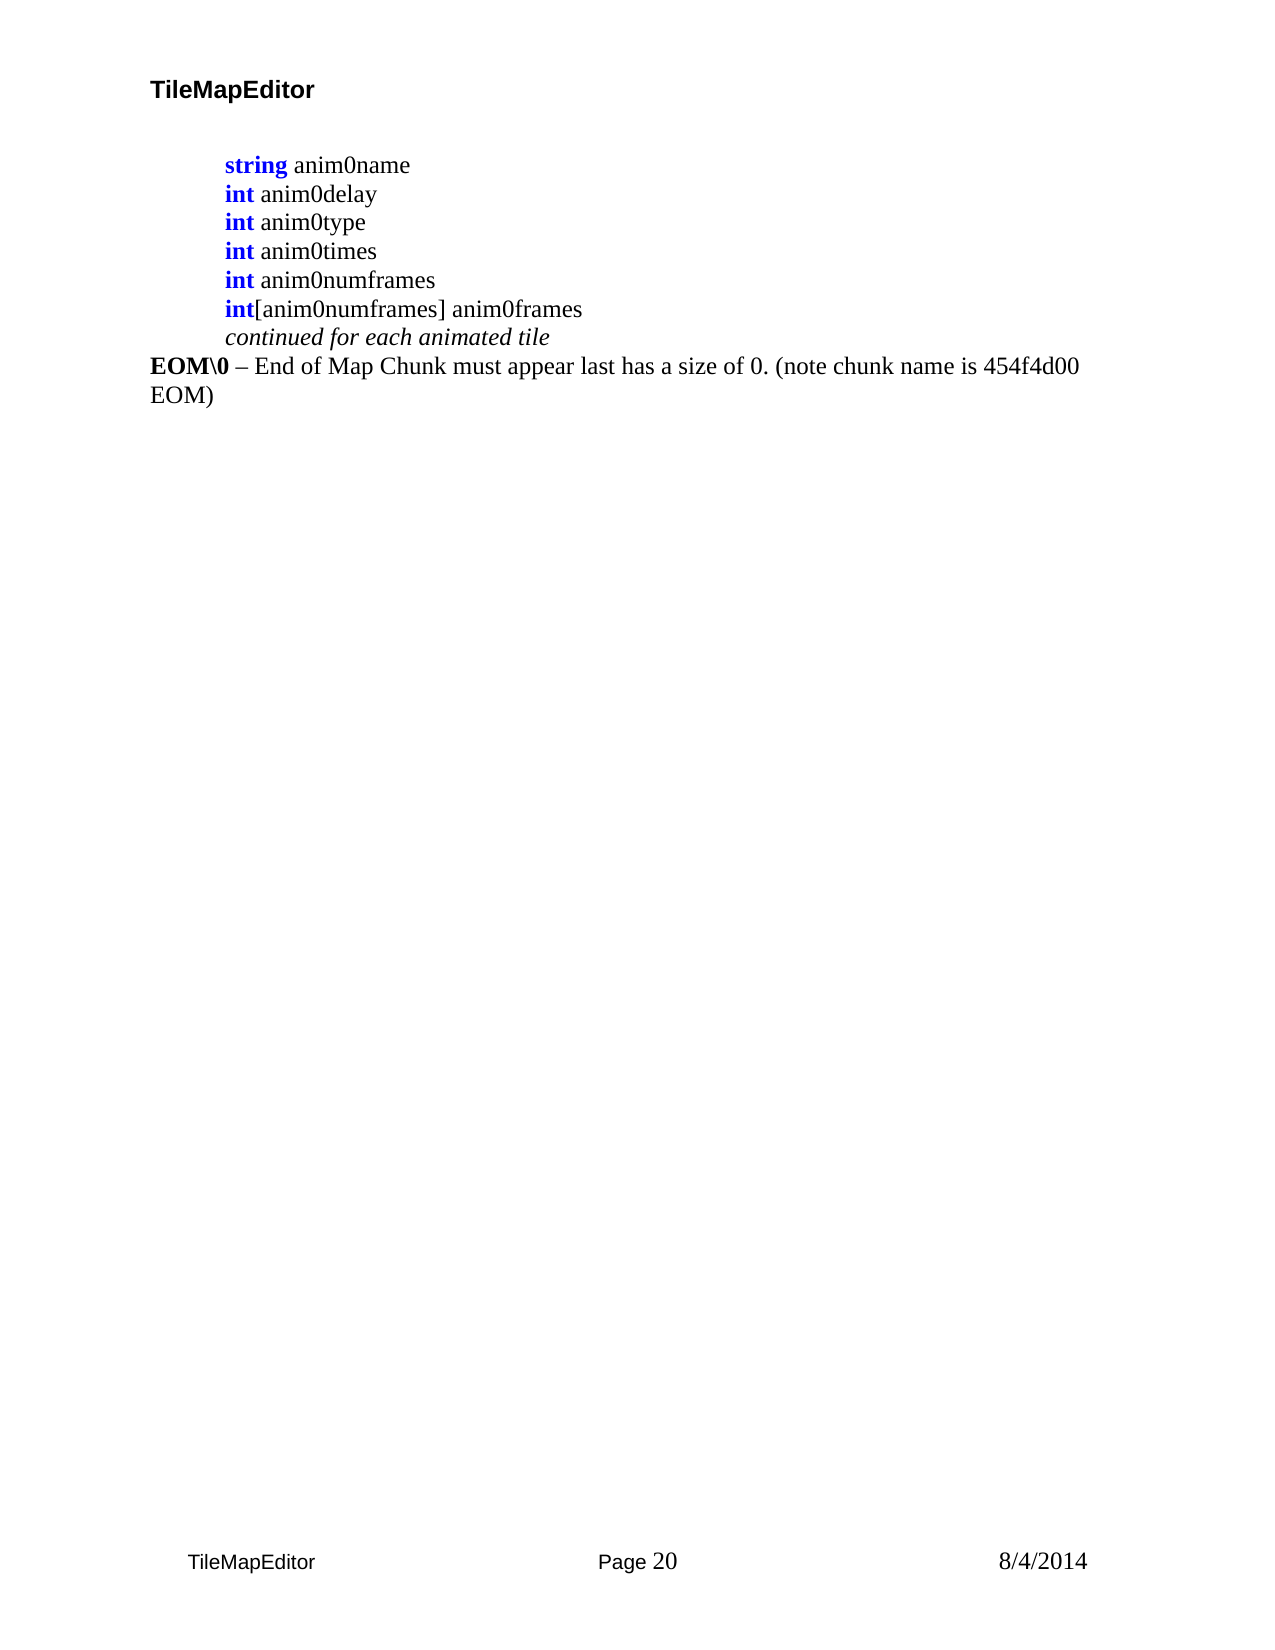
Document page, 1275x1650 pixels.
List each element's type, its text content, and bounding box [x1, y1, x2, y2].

text int anim0numframes [150, 265, 1125, 294]
text int anim0times [150, 236, 1125, 265]
text string anim0name [150, 150, 1125, 179]
text EOM\0 – End of Map Chunk must appear last has a size of 0. (note chunk name is 454f4d00 EOM) [150, 351, 1125, 409]
text int anim0type [150, 207, 1125, 236]
text continued for each animated tile [150, 322, 1125, 351]
text int anim0delay [150, 179, 1125, 207]
text int[anim0numframes] anim0frames [150, 294, 1125, 322]
